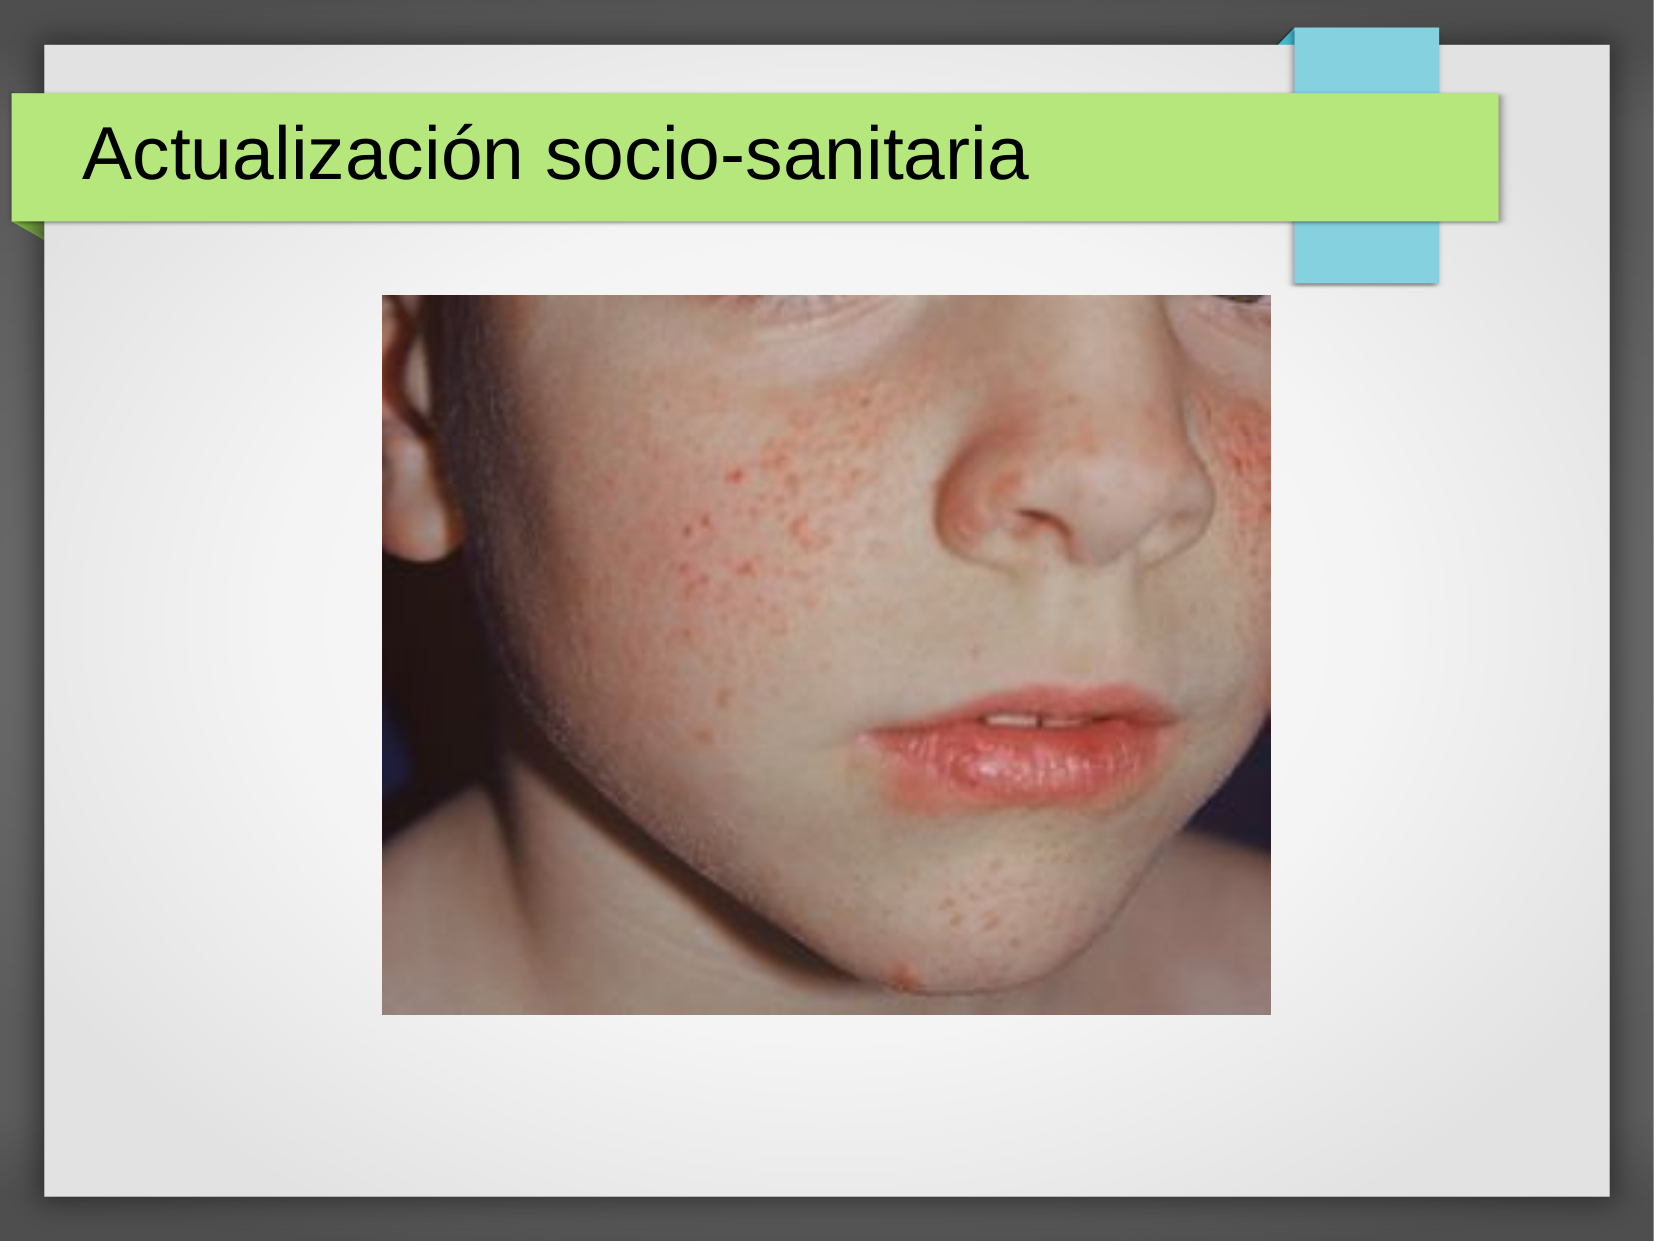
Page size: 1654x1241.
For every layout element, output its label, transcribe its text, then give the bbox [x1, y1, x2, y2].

picture [0, 0, 1654, 1241]
title Actualización socio-sanitaria [82, 94, 1264, 213]
